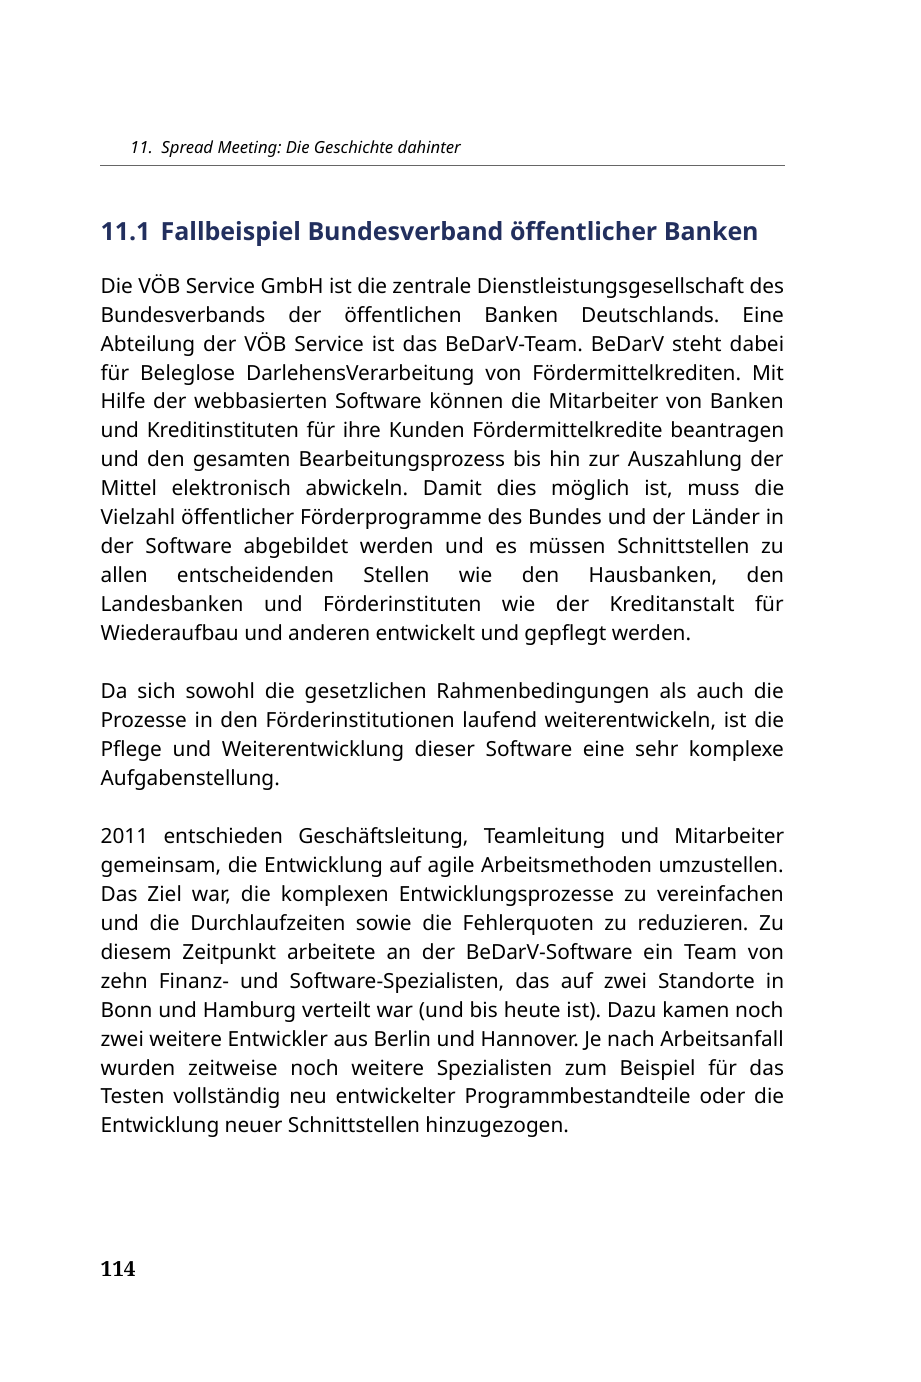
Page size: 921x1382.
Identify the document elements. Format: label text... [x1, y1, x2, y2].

text Die VÖB Service GmbH ist die zentrale Dienstleistungsgesellschaft des Bundesverbands der öffentlichen Banken Deutschlands. Eine Abteilung der VÖB Service ist das BeDarV-Team. BeDarV steht dabei für Beleglose DarlehensVerarbeitung von Fördermittelkrediten. Mit Hilfe der webbasierten Software können die Mitarbeiter von Banken und Kreditinstituten für ihre Kunden Fördermittelkredite beantragen und den gesamten Bearbeitungsprozess bis hin zur Auszahlung der Mittel elektronisch abwickeln. Damit dies möglich ist, muss die Vielzahl öffentlicher Förderprogramme des Bundes und der Länder in der Software abgebildet werden und es müssen Schnittstellen zu allen entscheidenden Stellen wie den Hausbanken, den Landesbanken und Förderinstituten wie der Kreditanstalt für Wiederaufbau und anderen entwickelt und gepflegt werden. [100, 267, 785, 646]
subtitle Fallbeispiel Bundesverband öffentlicher Banken [99, 214, 785, 248]
text Da sich sowohl die gesetzlichen Rahmenbedingungen als auch die Prozesse in den Förderinstitutionen laufend weiterentwickeln, ist die Pflege und Weiterentwicklung dieser Software eine sehr komplexe Aufgabenstellung. [100, 654, 785, 791]
text 2011 entschieden Geschäftsleitung, Teamleitung und Mitarbeiter gemeinsam, die Entwicklung auf agile Arbeitsmethoden umzustellen. Das Ziel war, die komplexen Entwicklungsprozesse zu vereinfachen und die Durchlaufzeiten sowie die Fehlerquoten zu reduzieren. Zu diesem Zeitpunkt arbeitete an der BeDarV-Software ein Team von zehn Finanz- und Software-Spezialisten, das auf zwei Standorte in Bonn und Hamburg verteilt war (und bis heute ist). Dazu kamen noch zwei weitere Entwickler aus Berlin und Hannover. Je nach Arbeitsanfall wurden zeitweise noch weitere Spezialisten zum Beispiel für das Testen vollständig neu entwickelter Programmbestandteile oder die Entwicklung neuer Schnittstellen hinzugezogen. [100, 799, 785, 1139]
